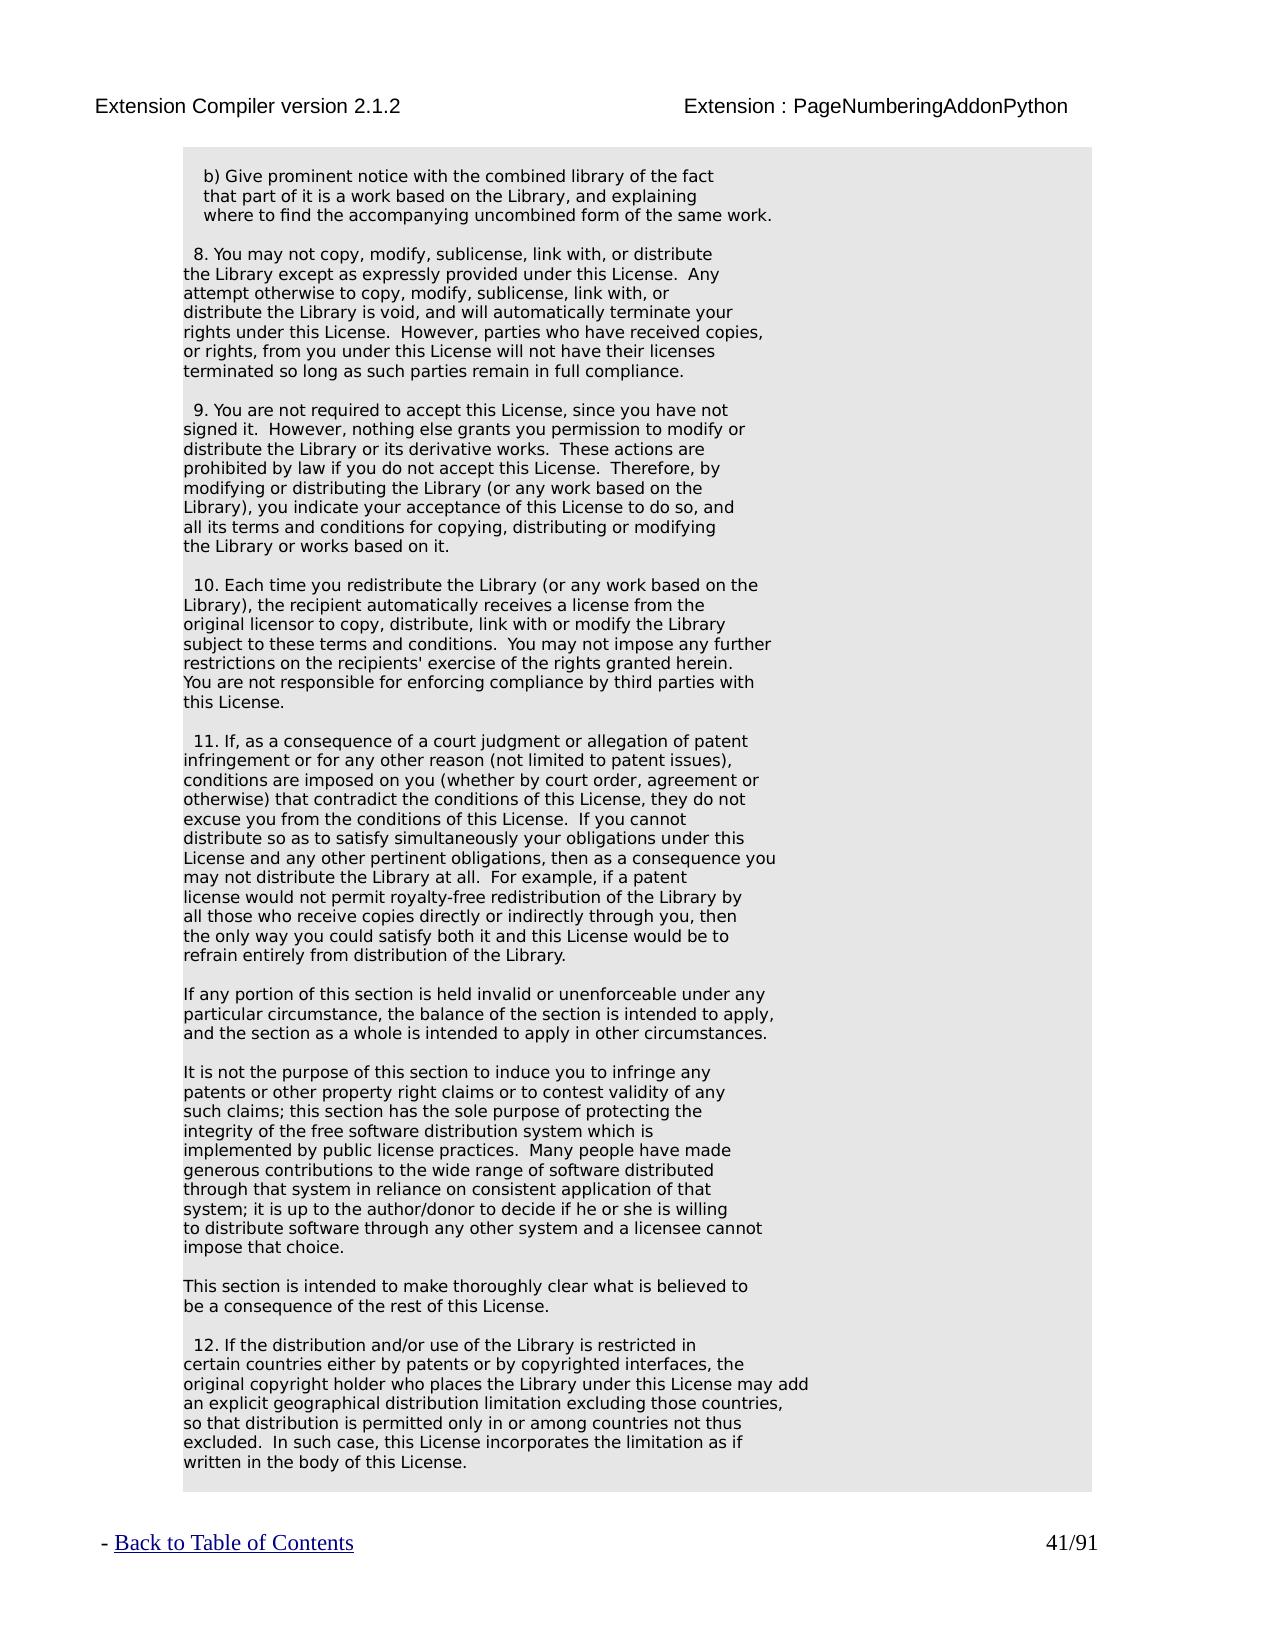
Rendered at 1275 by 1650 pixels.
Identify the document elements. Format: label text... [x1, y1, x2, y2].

text infringement or for any other reason (not limited to patent issues), [183, 751, 1092, 771]
text so that distribution is permitted only in or among countries not thus [183, 1414, 1092, 1433]
text distribute so as to satisfy simultaneously your obligations under this [183, 829, 1092, 849]
text such claims; this section has the sole purpose of protecting the [183, 1102, 1092, 1121]
text patents or other property right claims or to contest validity of any [183, 1082, 1092, 1102]
text particular circumstance, the balance of the section is intended to apply, [183, 1004, 1092, 1024]
text If any portion of this section is held invalid or unenforceable under any [183, 985, 1092, 1004]
text 12. If the distribution and/or use of the Library is restricted in [183, 1336, 1092, 1355]
text that part of it is a work based on the Library, and explaining [183, 186, 1092, 206]
text impose that choice. [183, 1238, 1092, 1258]
text and the section as a whole is intended to apply in other circumstances. [183, 1024, 1092, 1043]
text original licensor to copy, distribute, link with or modify the Library [183, 615, 1092, 634]
text all its terms and conditions for copying, distributing or modifying [183, 518, 1092, 537]
text or rights, from you under this License will not have their licenses [183, 342, 1092, 362]
text 9. You are not required to accept this License, since you have not [183, 401, 1092, 420]
text an explicit geographical distribution limitation excluding those countries, [183, 1394, 1092, 1414]
text b) Give prominent notice with the combined library of the fact [183, 167, 1092, 186]
text 10. Each time you redistribute the Library (or any work based on the [183, 576, 1092, 596]
text certain countries either by patents or by copyrighted interfaces, the [183, 1355, 1092, 1375]
text modifying or distributing the Library (or any work based on the [183, 479, 1092, 498]
text the Library or works based on it. [183, 537, 1092, 557]
text license would not permit royalty-free redistribution of the Library by [183, 888, 1092, 907]
text written in the body of this License. [183, 1453, 1092, 1472]
text refrain entirely from distribution of the Library. [183, 946, 1092, 966]
text attempt otherwise to copy, modify, sublicense, link with, or [183, 284, 1092, 303]
text rights under this License. However, parties who have received copies, [183, 323, 1092, 342]
text License and any other pertinent obligations, then as a consequence you [183, 849, 1092, 868]
text to distribute software through any other system and a licensee cannot [183, 1219, 1092, 1238]
text the Library except as expressly provided under this License. Any [183, 264, 1092, 284]
text Library), you indicate your acceptance of this License to do so, and [183, 498, 1092, 518]
text may not distribute the Library at all. For example, if a patent [183, 868, 1092, 888]
text subject to these terms and conditions. You may not impose any further [183, 634, 1092, 654]
text excluded. In such case, this License incorporates the limitation as if [183, 1433, 1092, 1453]
text where to find the accompanying uncombined form of the same work. [183, 206, 1092, 225]
text original copyright holder who places the Library under this License may add [183, 1375, 1092, 1394]
text signed it. However, nothing else grants you permission to modify or [183, 420, 1092, 440]
text This section is intended to make thoroughly clear what is believed to [183, 1277, 1092, 1297]
text prohibited by law if you do not accept this License. Therefore, by [183, 459, 1092, 479]
text otherwise) that contradict the conditions of this License, they do not [183, 790, 1092, 810]
text terminated so long as such parties remain in full compliance. [183, 362, 1092, 381]
text restrictions on the recipients' exercise of the rights granted herein. [183, 654, 1092, 673]
text 11. If, as a consequence of a court judgment or allegation of patent [183, 732, 1092, 751]
text implemented by public license practices. Many people have made [183, 1141, 1092, 1160]
text Library), the recipient automatically receives a license from the [183, 596, 1092, 615]
text integrity of the free software distribution system which is [183, 1121, 1092, 1141]
text generous contributions to the wide range of software distributed [183, 1160, 1092, 1180]
text system; it is up to the author/donor to decide if he or she is willing [183, 1199, 1092, 1219]
text the only way you could satisfy both it and this License would be to [183, 927, 1092, 946]
text all those who receive copies directly or indirectly through you, then [183, 907, 1092, 927]
text this License. [183, 693, 1092, 712]
text excuse you from the conditions of this License. If you cannot [183, 810, 1092, 829]
text be a consequence of the rest of this License. [183, 1297, 1092, 1316]
text distribute the Library or its derivative works. These actions are [183, 440, 1092, 459]
text 8. You may not copy, modify, sublicense, link with, or distribute [183, 245, 1092, 264]
text It is not the purpose of this section to induce you to infringe any [183, 1063, 1092, 1082]
text conditions are imposed on you (whether by court order, agreement or [183, 771, 1092, 790]
text through that system in reliance on consistent application of that [183, 1180, 1092, 1199]
text distribute the Library is void, and will automatically terminate your [183, 303, 1092, 323]
text You are not responsible for enforcing compliance by third parties with [183, 673, 1092, 693]
